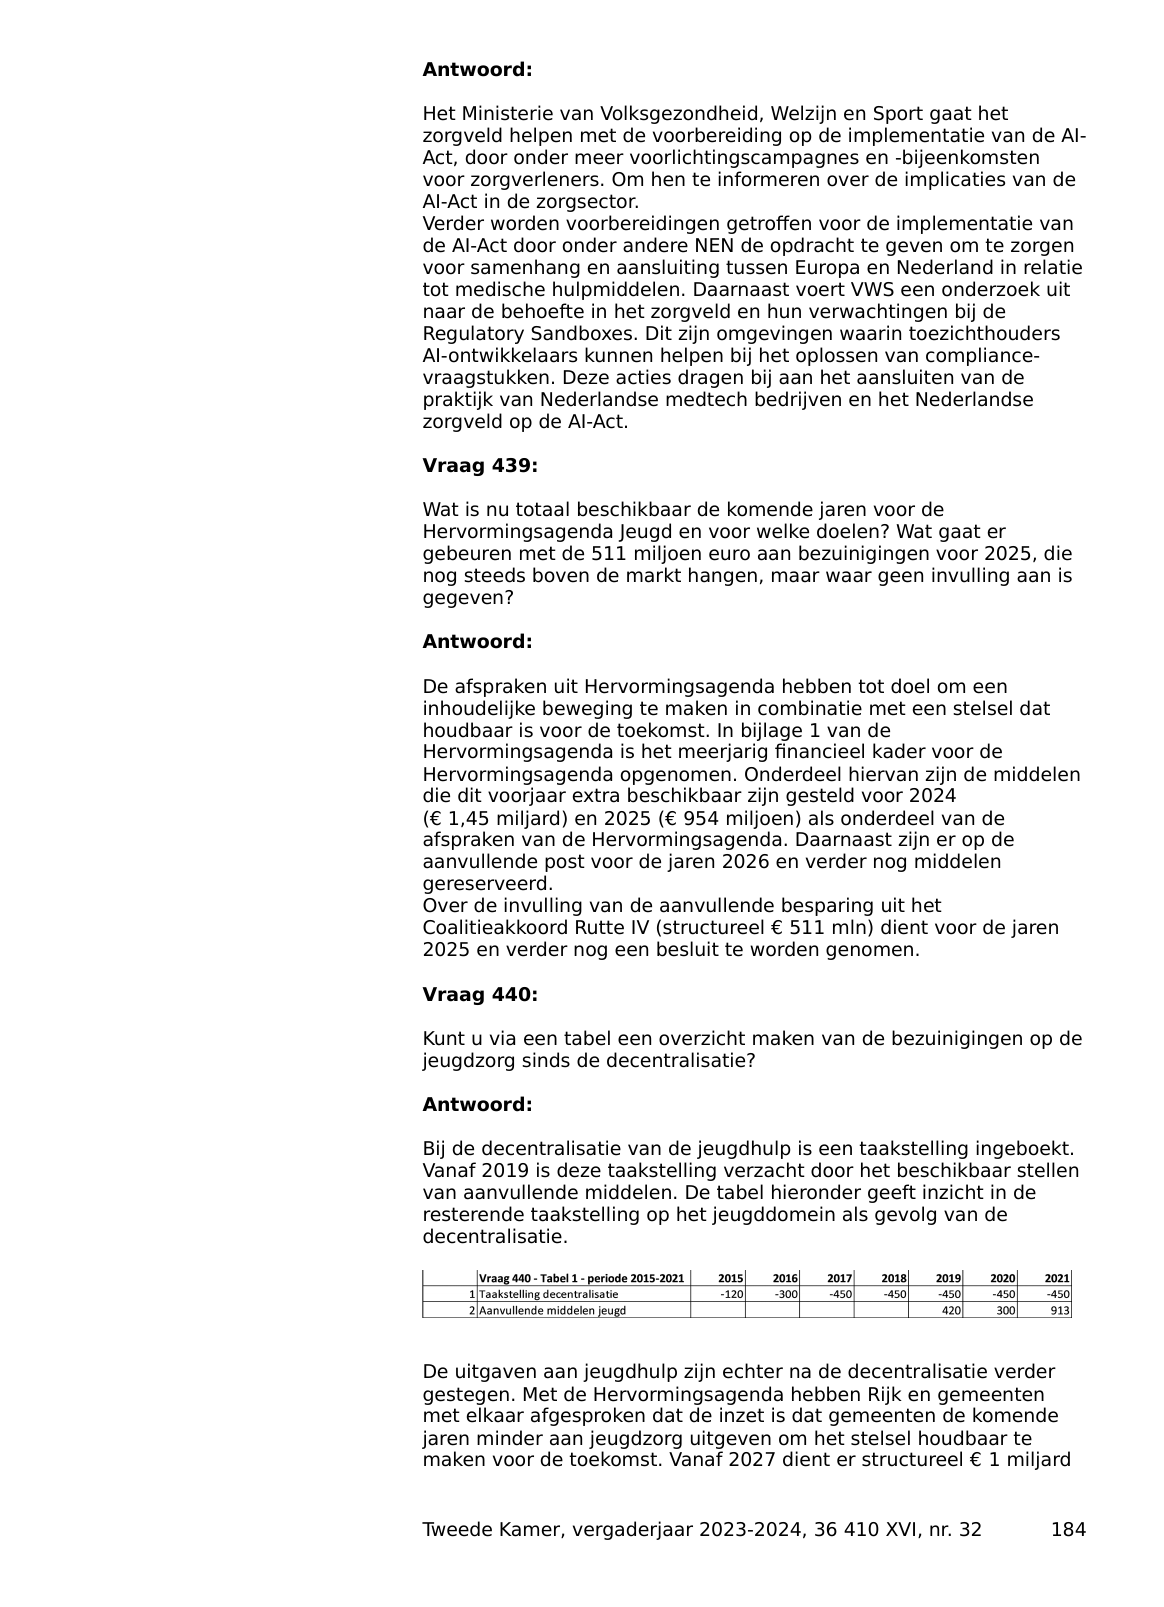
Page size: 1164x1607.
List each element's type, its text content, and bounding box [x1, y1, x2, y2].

text Bij de decentralisatie van de jeugdhulp is een taakstelling ingeboekt. Vanaf 2019 is deze taakstelling verzacht door het beschikbaar stellen van aanvullende middelen. De tabel hieronder geeft inzicht in de resterende taakstelling op het jeugddomein als gevolg van de decentralisatie. [422, 1138, 1087, 1248]
picture [422, 1270, 1072, 1318]
subtitle Antwoord: [422, 631, 1087, 653]
subtitle Antwoord: [422, 1094, 1087, 1116]
subtitle Vraag 439: [422, 455, 1087, 477]
text De uitgaven aan jeugdhulp zijn echter na de decentralisatie verder gestegen. Met de Hervormingsagenda hebben Rijk en gemeenten met elkaar afgesproken dat de inzet is dat gemeenten de komende jaren minder aan jeugdzorg uitgeven om het stelsel houdbaar te maken voor de toekomst. Vanaf 2027 dient er structureel € 1 miljard [422, 1361, 1087, 1471]
text Verder worden voorbereidingen getroffen voor de implementatie van de AI-Act door onder andere NEN de opdracht te geven om te zorgen voor samenhang en aansluiting tussen Europa en Nederland in relatie tot medische hulpmiddelen. Daarnaast voert VWS een onderzoek uit naar de behoefte in het zorgveld en hun verwachtingen bij de Regulatory Sandboxes. Dit zijn omgevingen waarin toezichthouders AI-ontwikkelaars kunnen helpen bij het oplossen van compliance-vraagstukken. Deze acties dragen bij aan het aansluiten van de praktijk van Nederlandse medtech bedrijven en het Nederlandse zorgveld op de AI-Act. [422, 213, 1087, 433]
text Over de invulling van de aanvullende besparing uit het Coalitieakkoord Rutte IV (structureel € 511 mln) dient voor de jaren 2025 en verder nog een besluit te worden genomen. [422, 895, 1087, 961]
text Kunt u via een tabel een overzicht maken van de bezuinigingen op de jeugdzorg sinds de decentralisatie? [422, 1028, 1087, 1072]
subtitle Antwoord: [422, 59, 1087, 81]
subtitle Vraag 440: [422, 983, 1087, 1005]
text De afspraken uit Hervormingsagenda hebben tot doel om een inhoudelijke beweging te maken in combinatie met een stelsel dat houdbaar is voor de toekomst. In bijlage 1 van de Hervormingsagenda is het meerjarig financieel kader voor de Hervormingsagenda opgenomen. Onderdeel hiervan zijn de middelen die dit voorjaar extra beschikbaar zijn gesteld voor 2024 (€ 1,45 miljard) en 2025 (€ 954 miljoen) als onderdeel van de afspraken van de Hervormingsagenda. Daarnaast zijn er op de aanvullende post voor de jaren 2026 en verder nog middelen gereserveerd. [422, 676, 1087, 895]
text Het Ministerie van Volksgezondheid, Welzijn en Sport gaat het zorgveld helpen met de voorbereiding op de implementatie van de AI-Act, door onder meer voorlichtingscampagnes en -bijeenkomsten voor zorgverleners. Om hen te informeren over de implicaties van de AI-Act in de zorgsector. [422, 103, 1087, 213]
text Wat is nu totaal beschikbaar de komende jaren voor de Hervormingsagenda Jeugd en voor welke doelen? Wat gaat er gebeuren met de 511 miljoen euro aan bezuinigingen voor 2025, die nog steeds boven de markt hangen, maar waar geen invulling aan is gegeven? [422, 499, 1087, 609]
